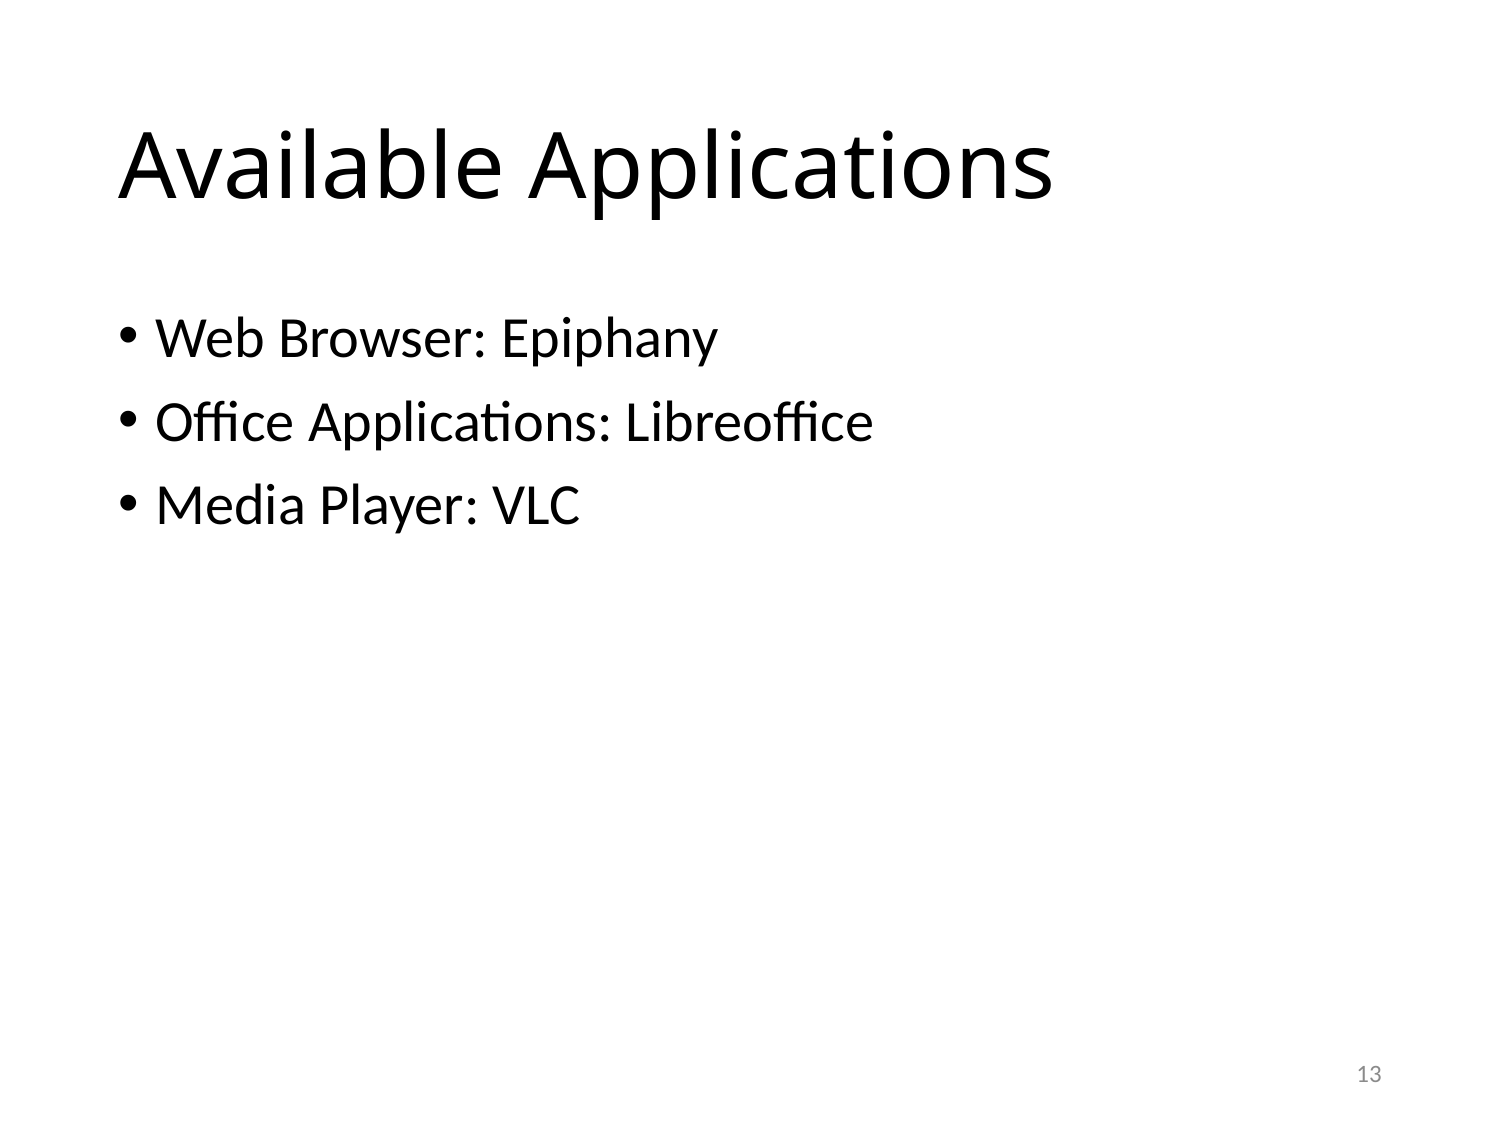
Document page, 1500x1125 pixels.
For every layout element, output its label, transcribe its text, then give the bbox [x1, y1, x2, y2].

title Available Applications [103, 59, 1397, 278]
list Web Browser: Epiphany Office Applications: Libreoffice Media Player: VLC [103, 299, 1397, 1014]
slide_number [1059, 1042, 1397, 1103]
